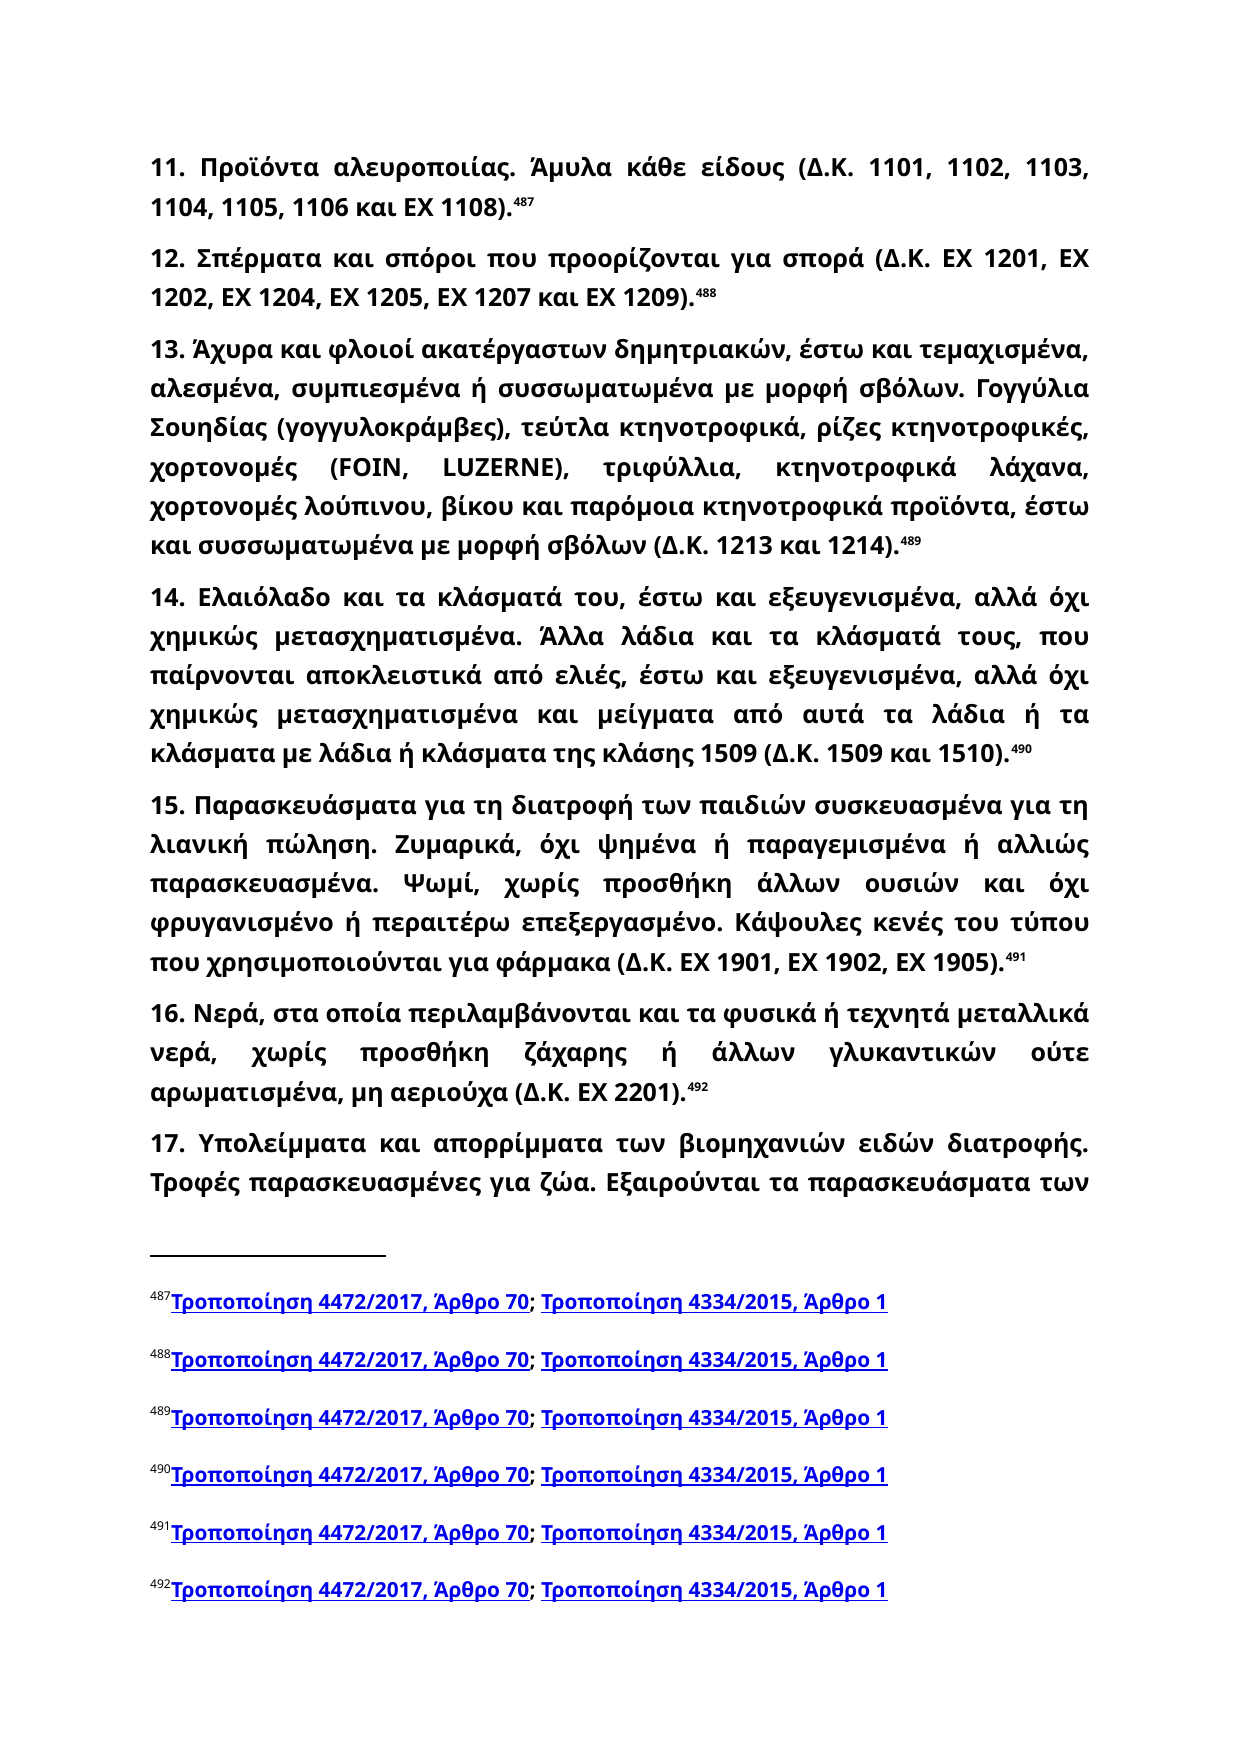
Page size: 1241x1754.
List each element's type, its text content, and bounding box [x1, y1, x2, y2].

text Τροποποίηση 4472/2017, Άρθρο 70; Τροποποίηση 4334/2015, Άρθρο 1 [150, 1345, 1090, 1373]
text 16. Νερά, στα οποία περιλαμβάνονται και τα φυσικά ή τεχνητά μεταλλικά νερά, χωρίς προσθήκη ζάχαρης ή άλλων γλυκαντικών ούτε αρωματισμένα, μη αεριούχα (Δ.Κ. ΕΧ 2201). [150, 996, 1090, 1108]
text Τροποποίηση 4472/2017, Άρθρο 70; Τροποποίηση 4334/2015, Άρθρο 1 [150, 1518, 1090, 1546]
text Τροποποίηση 4472/2017, Άρθρο 70; Τροποποίηση 4334/2015, Άρθρο 1 [150, 1576, 1090, 1604]
text 17. Υπολείμματα και απορρίμματα των βιομηχανιών ειδών διατροφής. Τροφές παρασκευασμένες για ζώα. Εξαιρούνται τα παρασκευάσματα των [150, 1126, 1090, 1199]
text Τροποποίηση 4472/2017, Άρθρο 70; Τροποποίηση 4334/2015, Άρθρο 1 [150, 1403, 1090, 1431]
text 11. Προϊόντα αλευροποιίας. Άμυλα κάθε είδους (Δ.Κ. 1101, 1102, 1103, 1104, 1105, 1106 και ΕΧ 1108). [150, 150, 1090, 223]
text 14. Ελαιόλαδο και τα κλάσματά του, έστω και εξευγενισμένα, αλλά όχι χημικώς μετασχηματισμένα. Άλλα λάδια και τα κλάσματά τους, που παίρνονται αποκλειστικά από ελιές, έστω και εξευγενισμένα, αλλά όχι χημικώς μετασχηματισμένα και μείγματα από αυτά τα λάδια ή τα κλάσματα με λάδια ή κλάσματα της κλάσης 1509 (Δ.Κ. 1509 και 1510). [150, 579, 1090, 770]
text 13. Άχυρα και φλοιοί ακατέργαστων δημητριακών, έστω και τεμαχισμένα, αλεσμένα, συμπιεσμένα ή συσσωματωμένα με μορφή σβόλων. Γογγύλια Σουηδίας (γογγυλοκράμβες), τεύτλα κτηνοτροφικά, ρίζες κτηνοτροφικές, χορτονομές (FΟΙΝ, LUΖΕRΝΕ), τριφύλλια, κτηνοτροφικά λάχανα, χορτονομές λούπινου, βίκου και παρόμοια κτηνοτροφικά προϊόντα, έστω και συσσωματωμένα με μορφή σβόλων (Δ.Κ. 1213 και 1214). [150, 332, 1090, 562]
text 12. Σπέρματα και σπόροι που προορίζονται για σπορά (Δ.Κ. ΕΧ 1201, ΕΧ 1202, ΕΧ 1204, ΕΧ 1205, ΕΧ 1207 και ΕΧ 1209). [150, 241, 1090, 314]
text Τροποποίηση 4472/2017, Άρθρο 70; Τροποποίηση 4334/2015, Άρθρο 1 [150, 1460, 1090, 1489]
text Τροποποίηση 4472/2017, Άρθρο 70; Τροποποίηση 4334/2015, Άρθρο 1 [150, 1287, 1090, 1316]
text 15. Παρασκευάσματα για τη διατροφή των παιδιών συσκευασμένα για τη λιανική πώληση. Ζυμαρικά, όχι ψημένα ή παραγεμισμένα ή αλλιώς παρασκευασμένα. Ψωμί, χωρίς προσθήκη άλλων ουσιών και όχι φρυγανισμένο ή περαιτέρω επεξεργασμένο. Κάψουλες κενές του τύπου που χρησιμοποιούνται για φάρμακα (Δ.Κ. ΕΧ 1901, ΕΧ 1902, ΕΧ 1905). [150, 787, 1090, 978]
